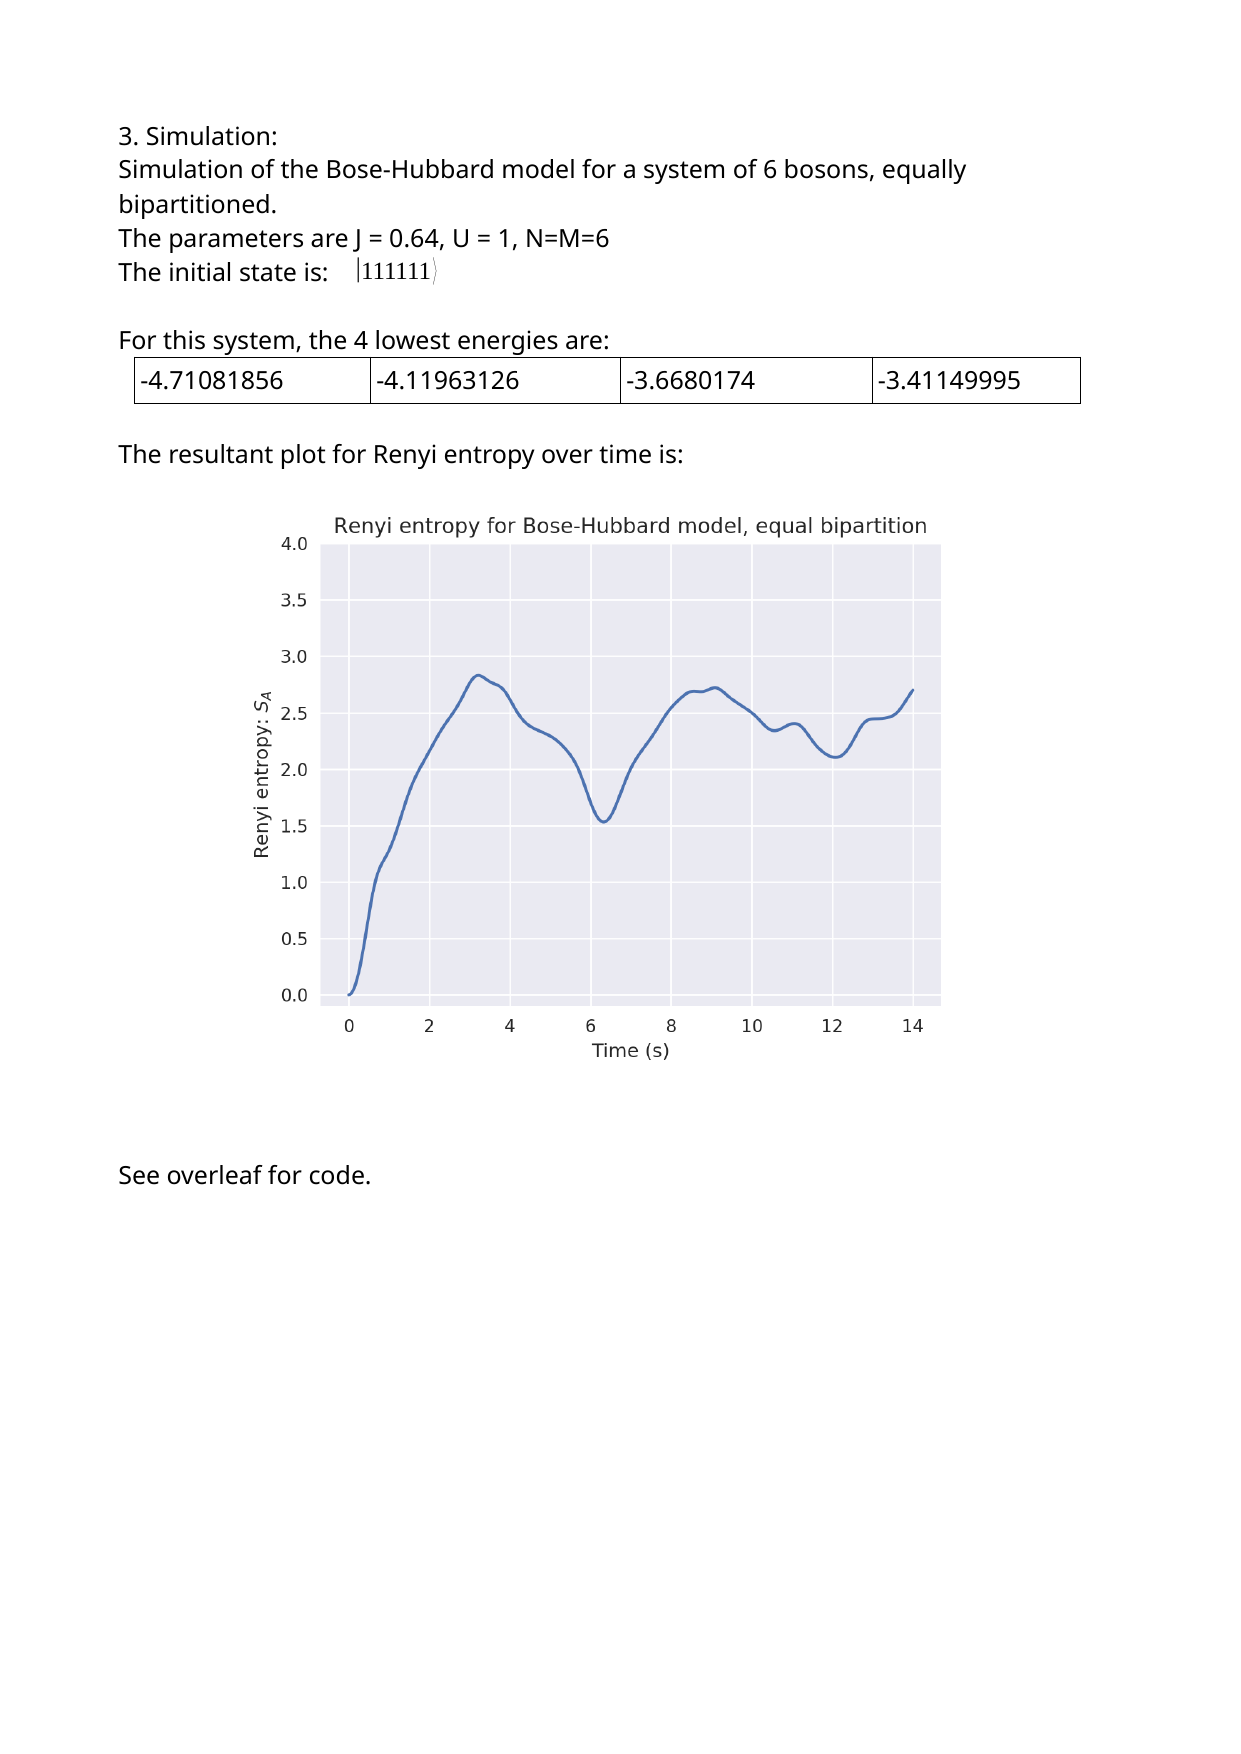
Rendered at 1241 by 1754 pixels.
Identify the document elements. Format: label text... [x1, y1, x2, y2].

text The initial state is: [118, 254, 1122, 288]
picture [220, 471, 1020, 1072]
table_header -4.71081856 [135, 358, 370, 403]
text The parameters are J = 0.64, U = 1, N=M=6 [118, 220, 1122, 254]
text Simulation of the Bose-Hubbard model for a system of 6 bosons, equally bipartitioned. [118, 152, 1122, 220]
text For this system, the 4 lowest energies are: [118, 322, 1122, 357]
table_header -3.41149995 [873, 358, 1080, 403]
text The resultant plot for Renyi entropy over time is: [118, 437, 1122, 471]
text 3. Simulation: [118, 118, 1122, 152]
table_header -3.6680174 [621, 358, 872, 403]
table_header -4.11963126 [371, 358, 620, 403]
text See overleaf for code. [118, 1157, 1122, 1192]
